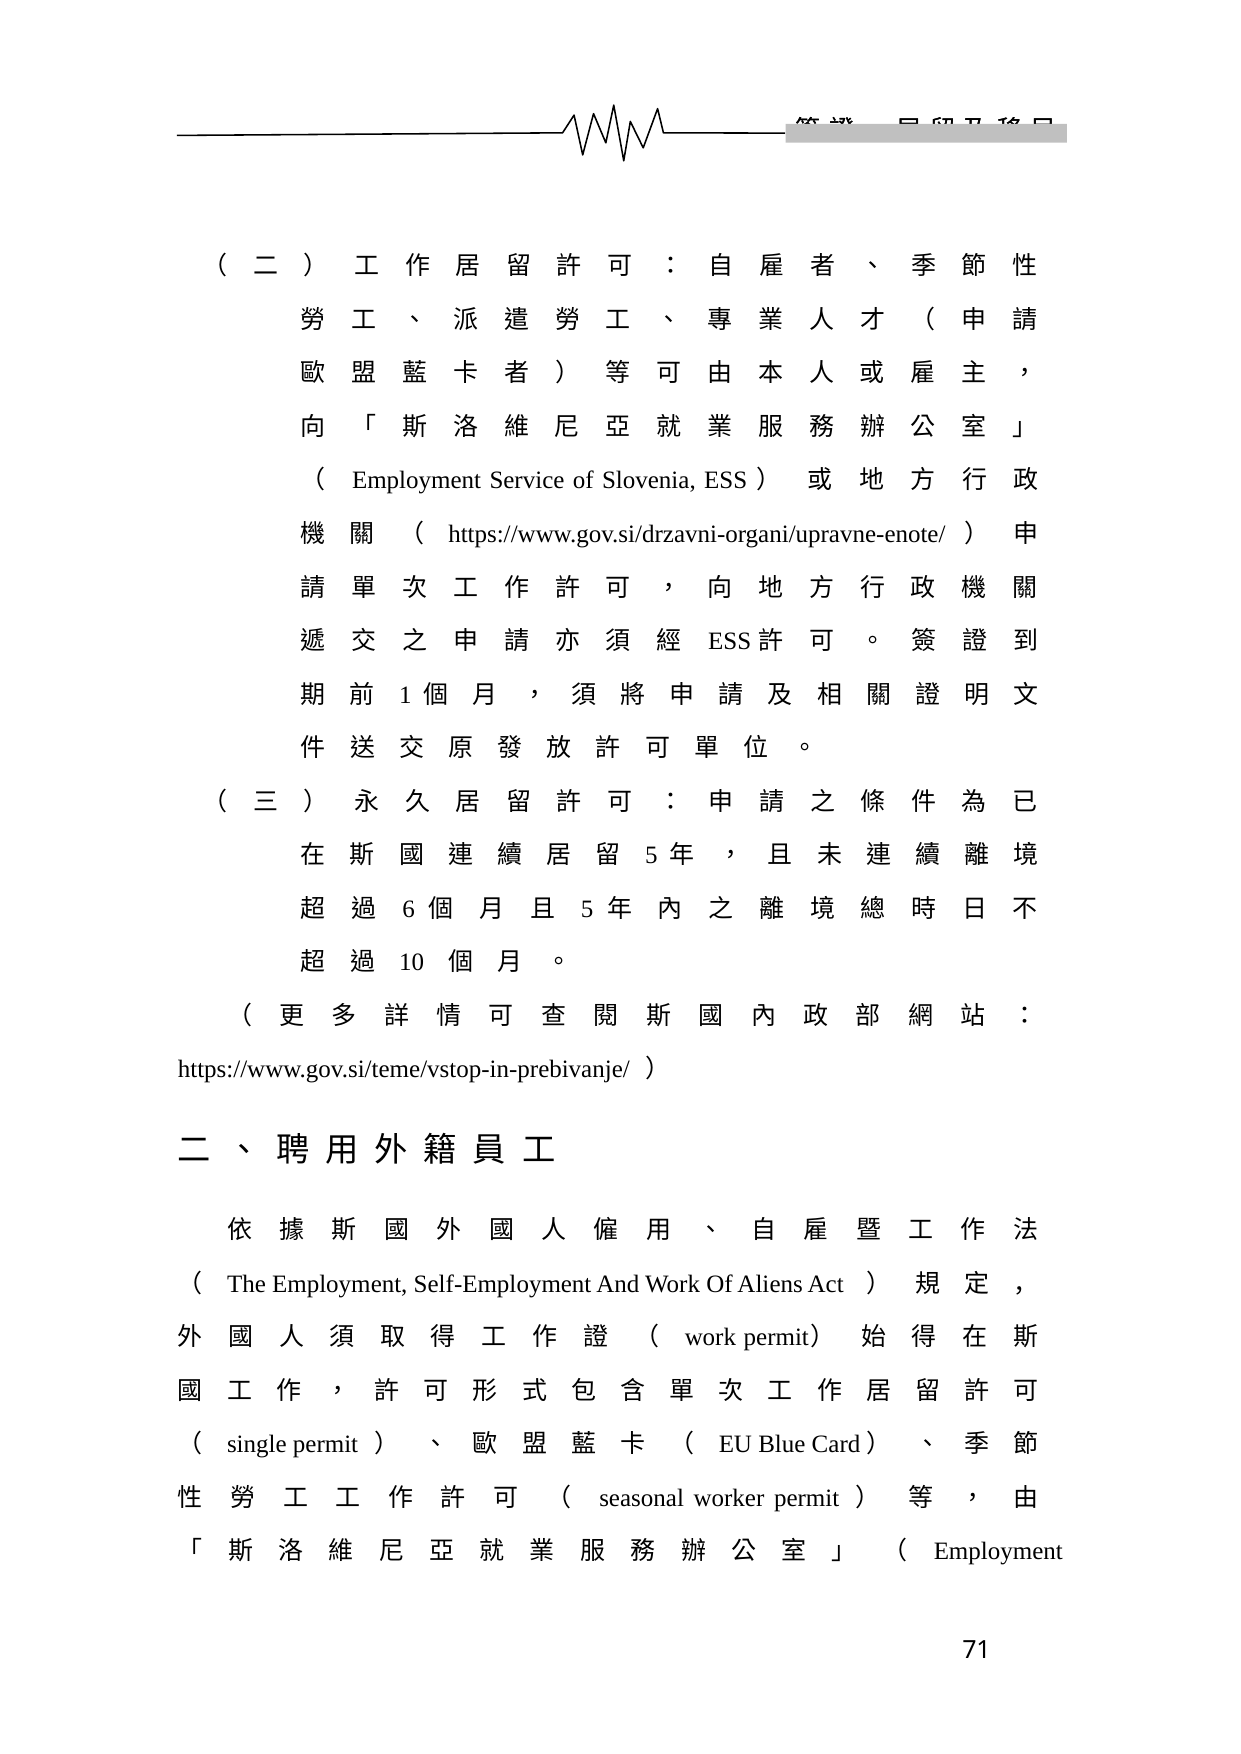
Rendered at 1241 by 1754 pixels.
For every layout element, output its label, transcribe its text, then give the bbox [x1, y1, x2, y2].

text （更多詳情可查閱斯國內政部網站：https://www.gov.si/teme/vstop-in-prebivanje/） [178, 987, 1063, 1094]
text 二、聘用外籍員工 [178, 1121, 1063, 1174]
text （二）工作居留許可：自雇者、季節性勞工、派遣勞工、專業人才（申請歐盟藍卡者）等可由本人或雇主，向「斯洛維尼亞就業服務辦公室」（Employment Service of Slovenia, ESS）或地方行政機關（https://www.gov.si/drzavni-organi/upravne-enote/）申請單次工作許可，向地方行政機關遞交之申請亦須經ESS許可。簽證到期前1個月，須將申請及相關證明文件送交原發放許可單位。 [202, 237, 1063, 773]
text （三）永久居留許可：申請之條件為已在斯國連續居留5年，且未連續離境超過6個月且5年內之離境總時日不超過10個月。 [202, 773, 1063, 987]
text 依據斯國外國人僱用、自雇暨工作法（The Employment, Self-Employment And Work Of Aliens Act）規定，外國人須取得工作證（work permit）始得在斯國工作，許可形式包含單次工作居留許可（single permit）、歐盟藍卡（EU Blue Card）、季節性勞工工作許可（seasonal worker permit）等，由「斯洛維尼亞就業服務辦公室」（Employment [178, 1201, 1063, 1576]
